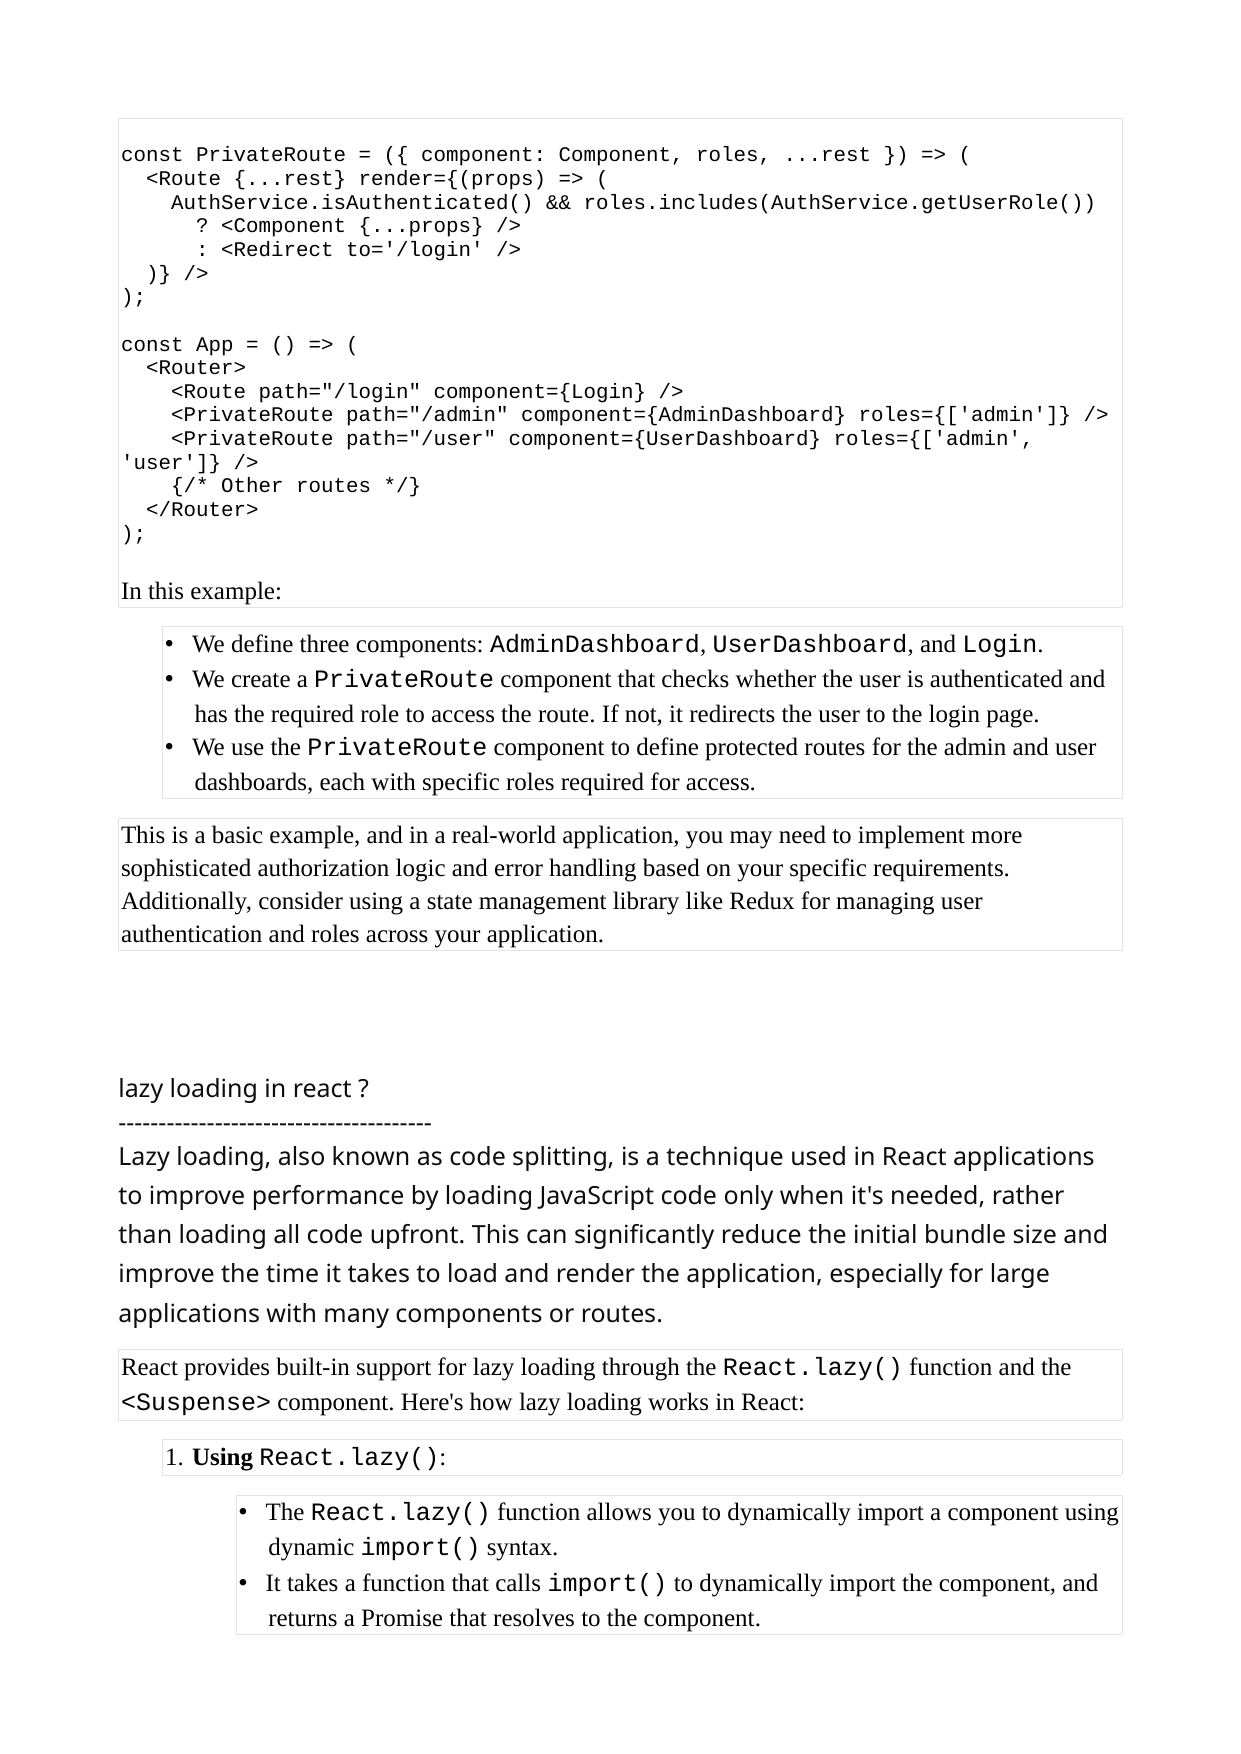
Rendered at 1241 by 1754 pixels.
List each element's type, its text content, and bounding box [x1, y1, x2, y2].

text <Route path="/login" component={Login} /> [119, 378, 1122, 402]
text ? <Component {...props} /> [119, 213, 1122, 236]
text This is a basic example, and in a real-world application, you may need to implement more sophisticated authorization logic and error handling based on your specific requirements. Additionally, consider using a state management library like Redux for managing user authentication and roles across your application. [119, 819, 1122, 950]
list We create a PrivateRoute component that checks whether the user is authenticated and has the required role to access the route. If not, it redirects the user to the login page. [163, 661, 1122, 728]
text --------------------------------------- [118, 1104, 1122, 1139]
text : <Redirect to='/login' /> [119, 236, 1122, 260]
list The React.lazy() function allows you to dynamically import a component using dynamic import() syntax. [237, 1496, 1122, 1563]
text <PrivateRoute path="/user" component={UserDashboard} roles={['admin', 'user']} /> [119, 426, 1122, 473]
list We define three components: AdminDashboard, UserDashboard, and Login. [163, 627, 1122, 659]
text <PrivateRoute path="/admin" component={AdminDashboard} roles={['admin']} /> [119, 402, 1122, 426]
list Using React.lazy(): [163, 1440, 1122, 1475]
text <Router> [119, 354, 1122, 378]
text In this example: [119, 573, 1122, 607]
text lazy loading in react ? [118, 1071, 1122, 1104]
text AuthService.isAuthenticated() && roles.includes(AuthService.getUserRole()) [119, 189, 1122, 213]
text )} /> [119, 260, 1122, 284]
text React provides built-in support for lazy loading through the React.lazy() function and the <Suspense> component. Here's how lazy loading works in React: [119, 1350, 1122, 1420]
text const PrivateRoute = ({ component: Component, roles, ...rest }) => ( [119, 142, 1122, 165]
list We use the PrivateRoute component to define protected routes for the admin and user dashboards, each with specific roles required for access. [163, 729, 1122, 798]
text {/* Other routes */} [119, 473, 1122, 496]
list It takes a function that calls import() to dynamically import the component, and returns a Promise that resolves to the component. [237, 1565, 1122, 1634]
text const App = () => ( [119, 331, 1122, 354]
text ); [119, 520, 1122, 546]
text Lazy loading, also known as code splitting, is a technique used in React applications to improve performance by loading JavaScript code only when it's needed, rather than loading all code upfront. This can significantly reduce the initial bundle size and improve the time it takes to load and render the application, especially for large applications with many components or routes. [118, 1139, 1122, 1329]
text <Route {...rest} render={(props) => ( [119, 165, 1122, 189]
text </Router> [119, 496, 1122, 520]
text ); [119, 284, 1122, 310]
